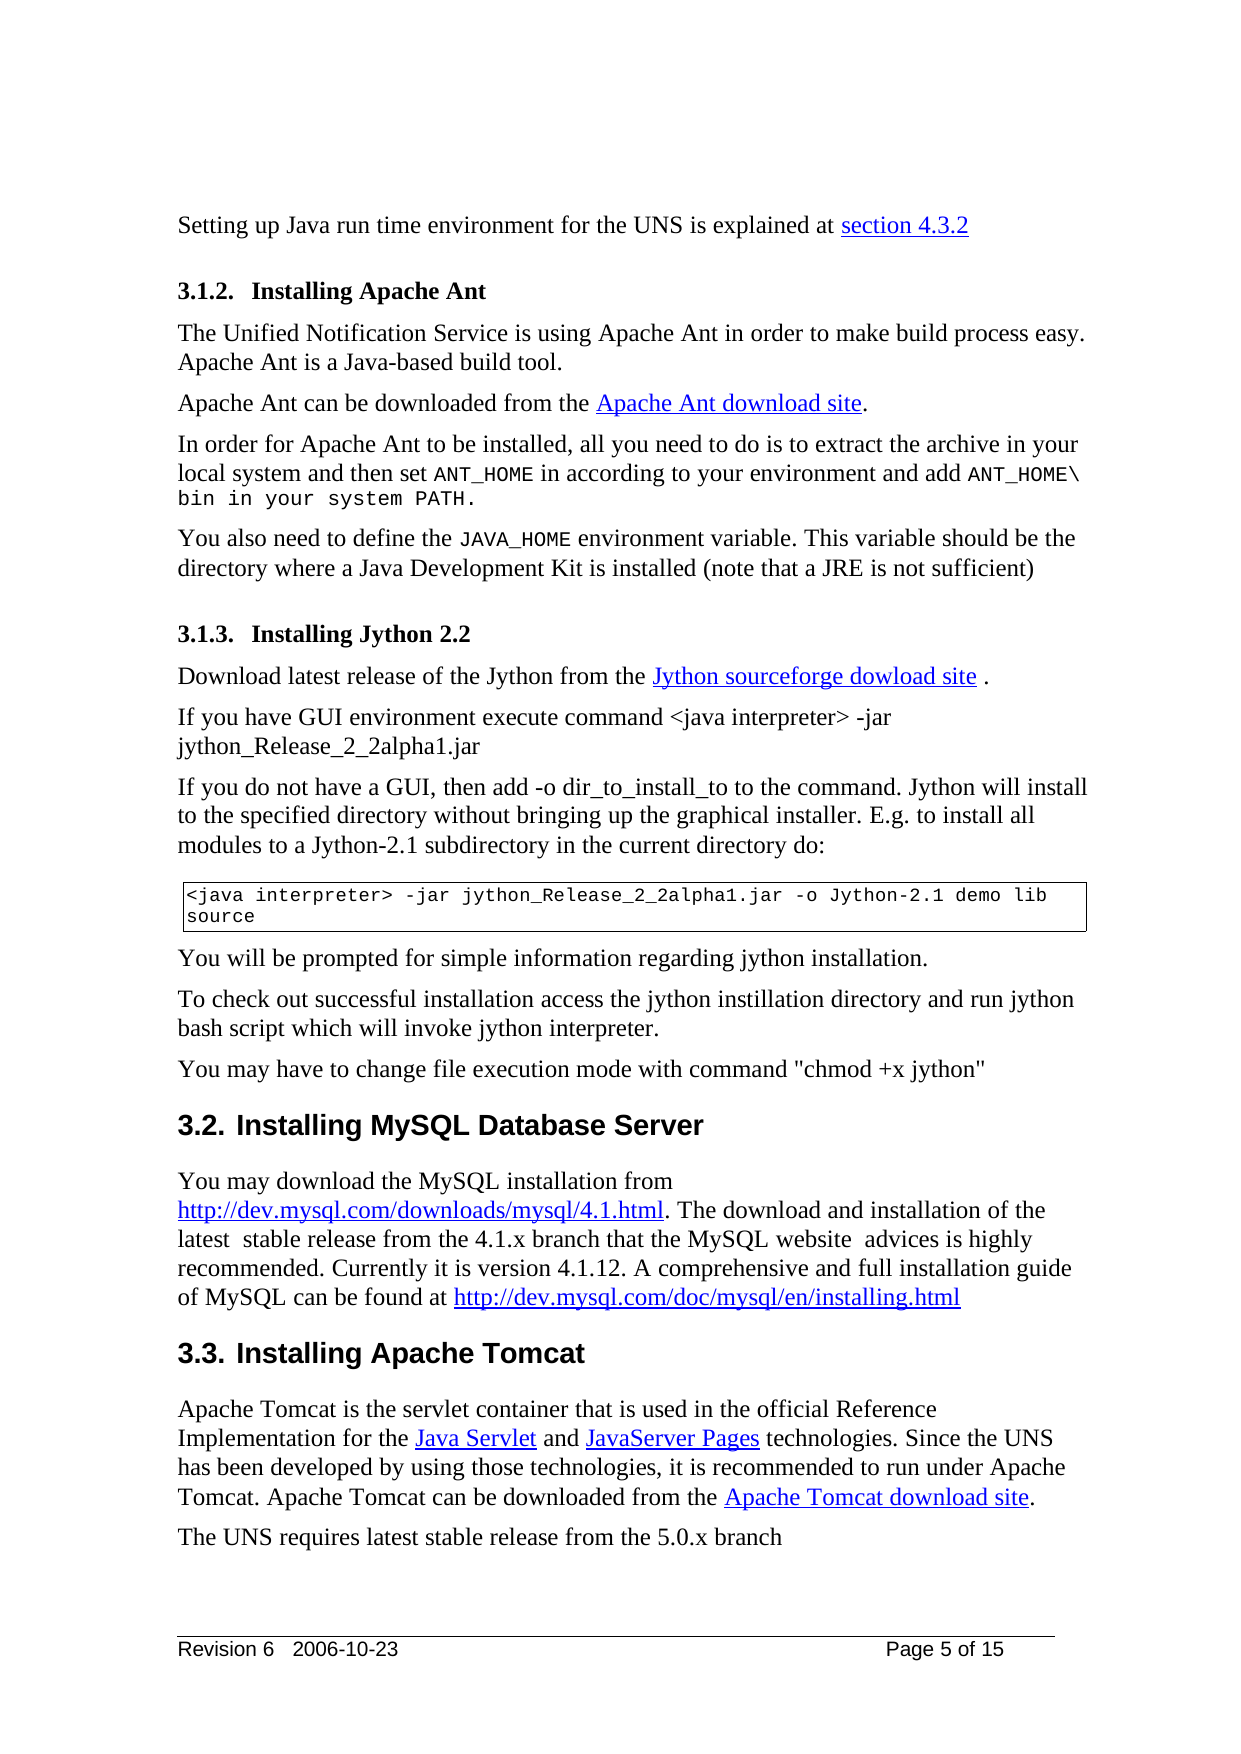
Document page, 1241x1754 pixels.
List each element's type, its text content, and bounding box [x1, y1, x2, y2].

text If you do not have a GUI, then add -o dir_to_install_to to the command. Jython will install to the specified directory without bringing up the graphical installer. E.g. to install all modules to a Jython-2.1 subdirectory in the current directory do: [177, 771, 1092, 858]
text Apache Tomcat is the servlet container that is used in the official Reference Implementation for the Java Servlet and JavaServer Pages technologies. Since the UNS has been developed by using those technologies, it is recommended to run under Apache Tomcat. Apache Tomcat can be downloaded from the Apache Tomcat download site. [177, 1394, 1092, 1510]
subtitle Installing Apache Tomcat [177, 1336, 1092, 1369]
text The UNS requires latest stable release from the 5.0.x branch [177, 1522, 1092, 1551]
subtitle Installing Apache Ant [177, 276, 1092, 305]
text To check out successful installation access the jython instillation directory and run jython bash script which will invoke jython interpreter. [177, 984, 1092, 1042]
text Setting up Java run time environment for the UNS is explained at section 4.3.2 [177, 210, 1092, 239]
text Apache Ant can be downloaded from the Apache Ant download site. [177, 388, 1092, 417]
text You will be prompted for simple information regarding jython installation. [177, 943, 1092, 972]
text You may have to change file execution mode with command "chmod +x jython" [177, 1053, 1092, 1083]
text In order for Apache Ant to be installed, all you need to do is to extract the archive in your local system and then set ANT_HOME in according to your environment and add ANT_HOME\bin in your system PATH. [177, 428, 1092, 511]
text You also need to define the JAVA_HOME environment variable. This variable should be the directory where a Java Development Kit is installed (note that a JRE is not sufficient) [177, 523, 1092, 582]
text The Unified Notification Service is using Apache Ant in order to make build process easy. Apache Ant is a Java-based build tool. [177, 318, 1092, 376]
text You may download the MySQL installation from http://dev.mysql.com/downloads/mysql/4.1.html. The download and installation of the latest stable release from the 4.1.x branch that the MySQL website advices is highly recommended. Currently it is version 4.1.12. A comprehensive and full installation guide of MySQL can be found at http://dev.mysql.com/doc/mysql/en/installing.html [177, 1166, 1092, 1311]
text Download latest release of the Jython from the Jython sourceforge dowload site . [177, 661, 1092, 690]
subtitle Installing Jython 2.2 [177, 619, 1092, 648]
text <java interpreter> -jar jython_Release_2_2alpha1.jar -o Jython-2.1 demo lib source [184, 883, 1086, 931]
subtitle Installing MySQL Database Server [177, 1107, 1092, 1141]
text If you have GUI environment execute command <java interpreter> -jar jython_Release_2_2alpha1.jar [177, 701, 1092, 759]
